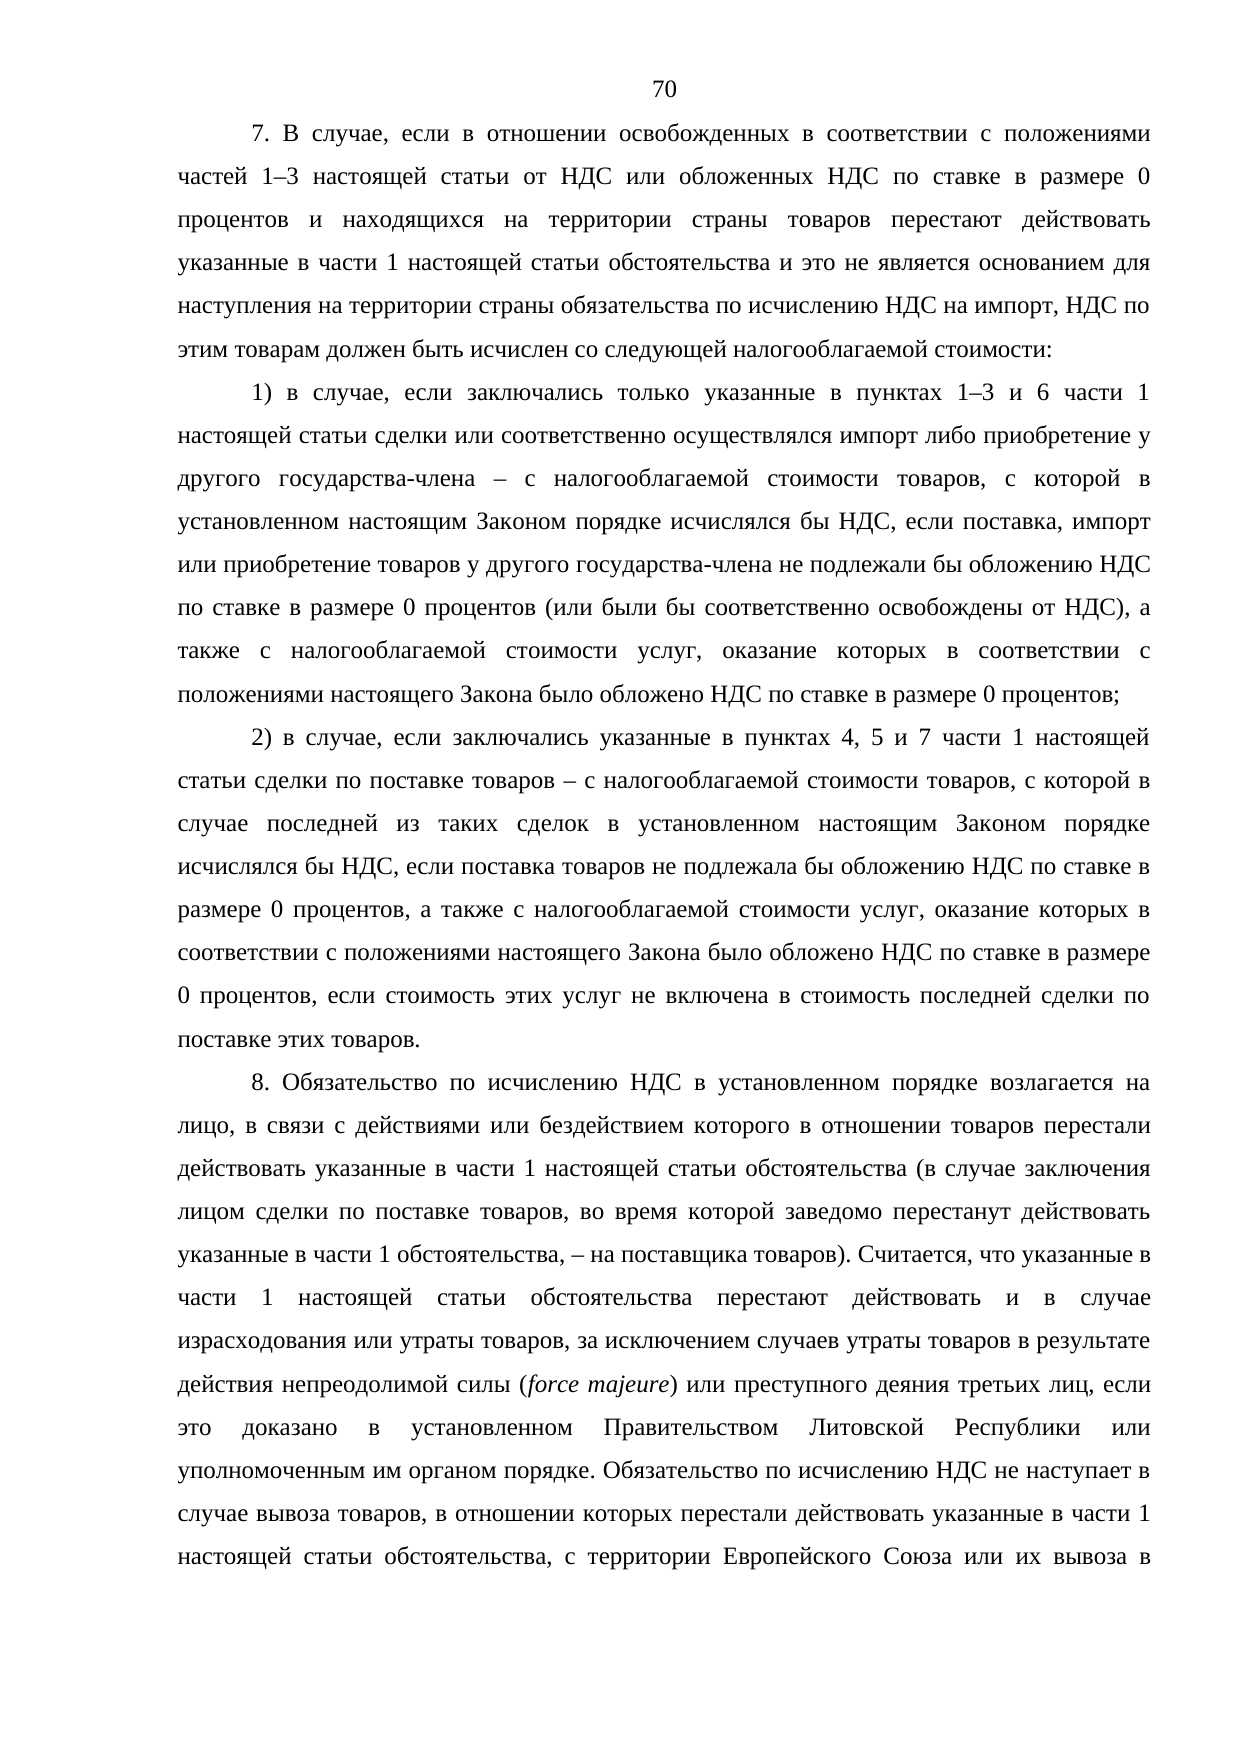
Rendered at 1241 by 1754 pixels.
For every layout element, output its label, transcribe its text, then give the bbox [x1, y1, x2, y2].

text 1) в случае, если заключались только указанные в пунктах 1–3 и 6 части 1 настоящей статьи сделки или соответственно осуществлялся импорт либо приобретение у другого государства-члена – с налогооблагаемой стоимости товаров, с которой в установленном настоящим Законом порядке исчислялся бы НДС, если поставка, импорт или приобретение товаров у другого государства-члена не подлежали бы обложению НДС по ставке в размере 0 процентов (или были бы соответственно освобождены от НДС), а также с налогооблагаемой стоимости услуг, оказание которых в соответствии с положениями настоящего Закона было обложено НДС по ставке в размере 0 процентов; [177, 377, 1152, 707]
text 8. Обязательство по исчислению НДС в установленном порядке возлагается на лицо, в связи с действиями или бездействием которого в отношении товаров перестали действовать указанные в части 1 настоящей статьи обстоятельства (в случае заключения лицом сделки по поставке товаров, во время которой заведомо перестанут действовать указанные в части 1 обстоятельства, – на поставщика товаров). Считается, что указанные в части 1 настоящей статьи обстоятельства перестают действовать и в случае израсходования или утраты товаров, за исключением случаев утраты товаров в результате действия непреодолимой силы (force majeure) или преступного деяния третьих лиц, если это доказано в установленном Правительством Литовской Республики или уполномоченным им органом порядке. Обязательство по исчислению НДС не наступает в случае вывоза товаров, в отношении которых перестали действовать указанные в части 1 настоящей статьи обстоятельства, с территории Европейского Союза или их вывоза в [177, 1067, 1152, 1570]
text 7. В случае, если в отношении освобожденных в соответствии с положениями частей 1–3 настоящей статьи от НДС или обложенных НДС по ставке в размере 0 процентов и находящихся на территории страны товаров перестают действовать указанные в части 1 настоящей статьи обстоятельства и это не является основанием для наступления на территории страны обязательства по исчислению НДС на импорт, НДС по этим товарам должен быть исчислен со следующей налогооблагаемой стоимости: [177, 118, 1152, 362]
text 2) в случае, если заключались указанные в пунктах 4, 5 и 7 части 1 настоящей статьи сделки по поставке товаров – с налогооблагаемой стоимости товаров, с которой в случае последней из таких сделок в установленном настоящим Законом порядке исчислялся бы НДС, если поставка товаров не подлежала бы обложению НДС по ставке в размере 0 процентов, а также с налогооблагаемой стоимости услуг, оказание которых в соответствии с положениями настоящего Закона было обложено НДС по ставке в размере 0 процентов, если стоимость этих услуг не включена в стоимость последней сделки по поставке этих товаров. [177, 722, 1152, 1052]
